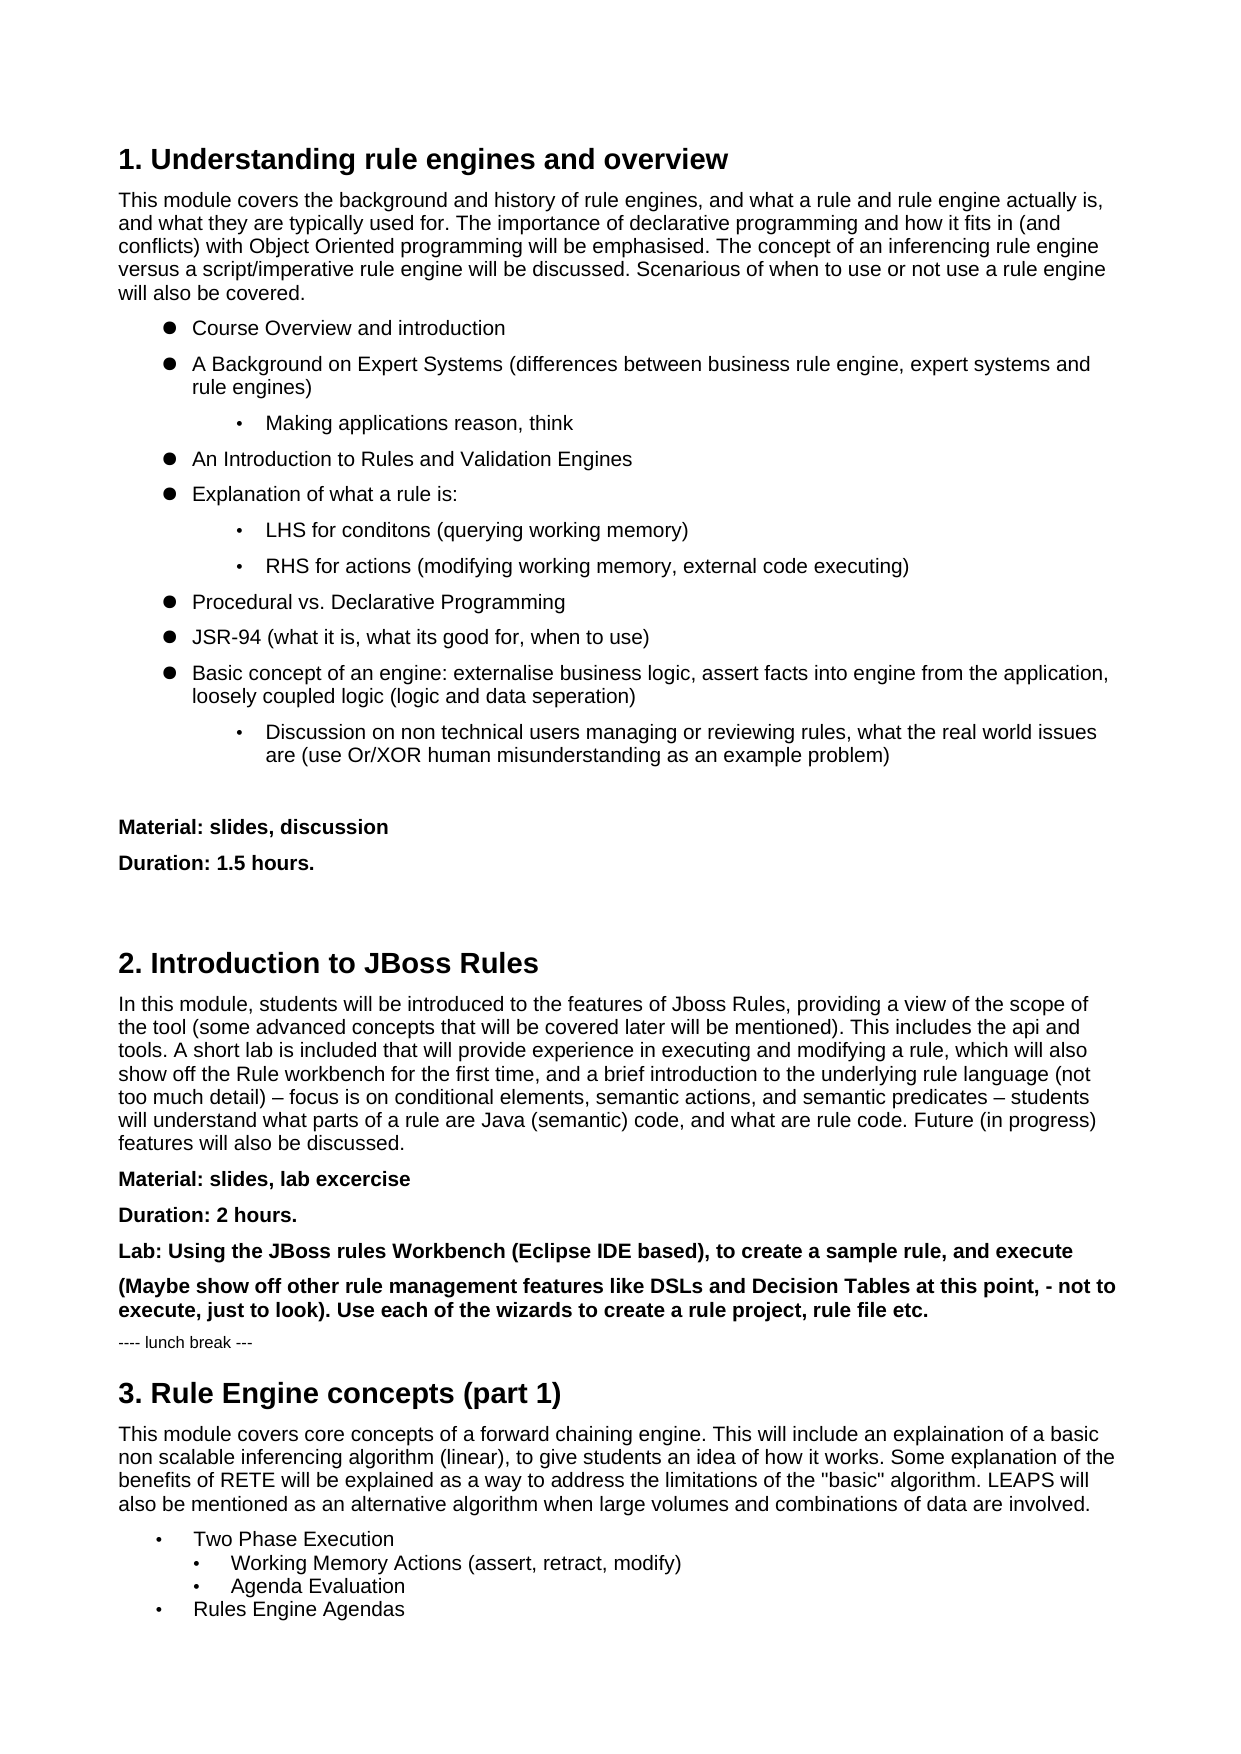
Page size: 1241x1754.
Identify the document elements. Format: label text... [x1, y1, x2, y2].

list RHS for actions (modifying working memory, external code executing) [236, 554, 1122, 578]
subtitle 2. Introduction to JBoss Rules [118, 947, 1122, 980]
list Working Memory Actions (assert, retract, modify) [193, 1551, 1122, 1574]
text In this module, students will be introduced to the features of Jboss Rules, providing a view of the scope of the tool (some advanced concepts that will be covered later will be mentioned). This includes the api and tools. A short lab is included that will provide experience in executing and modifying a rule, which will also show off the Rule workbench for the first time, and a brief introduction to the underlying rule language (not too much detail) – focus is on conditional elements, semantic actions, and semantic predicates – students will understand what parts of a rule are Java (semantic) code, and what are rule code. Future (in progress) features will also be discussed. [118, 993, 1122, 1155]
list LHS for conditons (querying working memory) [236, 519, 1122, 542]
list JSR-94 (what it is, what its good for, when to use) [162, 626, 1122, 649]
list Basic concept of an engine: externalise business logic, assert facts into engine from the application, loosely coupled logic (logic and data seperation) [162, 662, 1122, 708]
text Duration: 1.5 hours. [118, 851, 1122, 874]
list Rules Engine Agendas [156, 1598, 1122, 1621]
text ---- lunch break --- [118, 1334, 1122, 1352]
list Agenda Evaluation [193, 1574, 1122, 1598]
list Procedural vs. Declarative Programming [162, 590, 1122, 613]
list Making applications reason, think [236, 412, 1122, 435]
text Duration: 2 hours. [118, 1203, 1122, 1227]
text This module covers the background and history of rule engines, and what a rule and rule engine actually is, and what they are typically used for. The importance of declarative programming and how it fits in (and conflicts) with Object Oriented programming will be emphasised. The concept of an inferencing rule engine versus a script/imperative rule engine will be discussed. Scenarious of when to use or not use a rule engine will also be covered. [118, 188, 1122, 304]
list Discussion on non technical users managing or reviewing rules, what the real world issues are (use Or/XOR human misunderstanding as an example problem) [236, 721, 1122, 767]
list A Background on Expert Systems (differences between business rule engine, expert systems and rule engines) [162, 353, 1122, 399]
text (Maybe show off other rule management features like DSLs and Decision Tables at this point, - not to execute, just to look). Use each of the wizards to create a rule project, rule file etc. [118, 1275, 1122, 1321]
list Explanation of what a rule is: [162, 483, 1122, 506]
text Lab: Using the JBoss rules Workbench (Eclipse IDE based), to create a sample rule, and execute [118, 1239, 1122, 1262]
text Material: slides, lab excercise [118, 1168, 1122, 1191]
list Two Phase Execution [156, 1528, 1122, 1551]
text Material: slides, discussion [118, 815, 1122, 838]
list An Introduction to Rules and Validation Engines [162, 447, 1122, 471]
subtitle 1. Understanding rule engines and overview [118, 143, 1122, 176]
list Course Overview and introduction [162, 317, 1122, 340]
text This module covers core concepts of a forward chaining engine. This will include an explaination of a basic non scalable inferencing algorithm (linear), to give students an idea of how it works. Some explanation of the benefits of RETE will be explained as a way to address the limitations of the "basic" algorithm. LEAPS will also be mentioned as an alternative algorithm when large volumes and combinations of data are involved. [118, 1423, 1122, 1516]
subtitle 3. Rule Engine concepts (part 1) [118, 1377, 1122, 1410]
